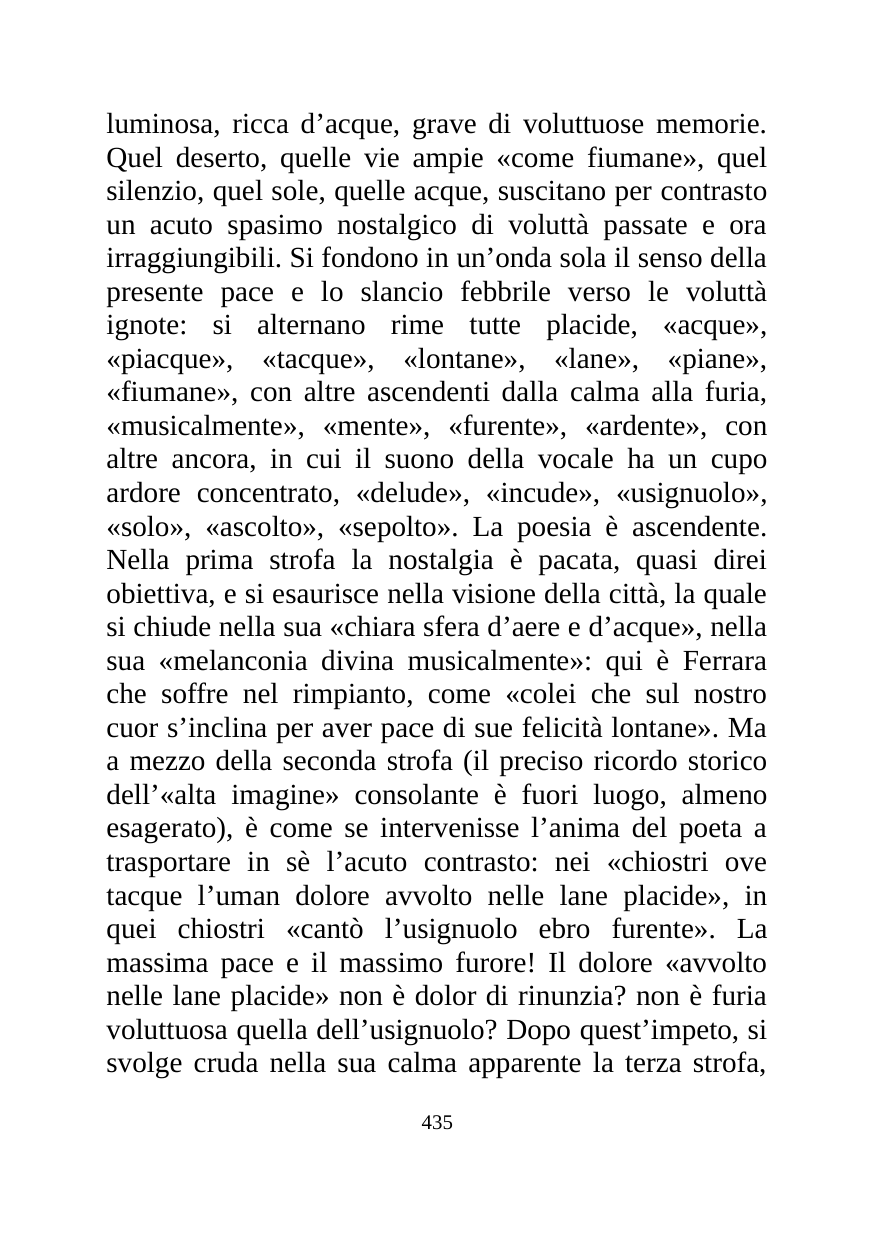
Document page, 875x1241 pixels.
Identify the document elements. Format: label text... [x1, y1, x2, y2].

text luminosa, ricca d’acque, grave di voluttuose memorie. Quel deserto, quelle vie ampie «come fiumane», quel silenzio, quel sole, quelle acque, suscitano per contrasto un acuto spasimo nostalgico di voluttà passate e ora irraggiungibili. Si fondono in un’onda sola il senso della presente pace e lo slancio febbrile verso le voluttà ignote: si alternano rime tutte placide, «acque», «piacque», «tacque», «lontane», «lane», «piane», «fiumane», con altre ascendenti dalla calma alla furia, «musicalmente», «mente», «furente», «ardente», con altre ancora, in cui il suono della vocale ha un cupo ardore concentrato, «delude», «incude», «usignuolo», «solo», «ascolto», «sepolto». La poesia è ascendente. Nella prima strofa la nostalgia è pacata, quasi direi obiettiva, e si esaurisce nella visione della città, la quale si chiude nella sua «chiara sfera d’aere e d’acque», nella sua «melanconia divina musicalmente»: qui è Ferrara che soffre nel rimpianto, come «colei che sul nostro cuor s’inclina per aver pace di sue felicità lontane». Ma a mezzo della seconda strofa (il preciso ricordo storico dell’«alta imagine» consolante è fuori luogo, almeno esagerato), è come se intervenisse l’anima del poeta a trasportare in sè l’acuto contrasto: nei «chiostri ove tacque l’uman dolore avvolto nelle lane placide», in quei chiostri «cantò l’usignuolo ebro furente». La massima pace e il massimo furore! Il dolore «avvolto nelle lane placide» non è dolor di rinunzia? non è furia voluttuosa quella dell’usignuolo? Dopo quest’impeto, si svolge cruda nella sua calma apparente la terza strofa, [106, 106, 768, 1079]
